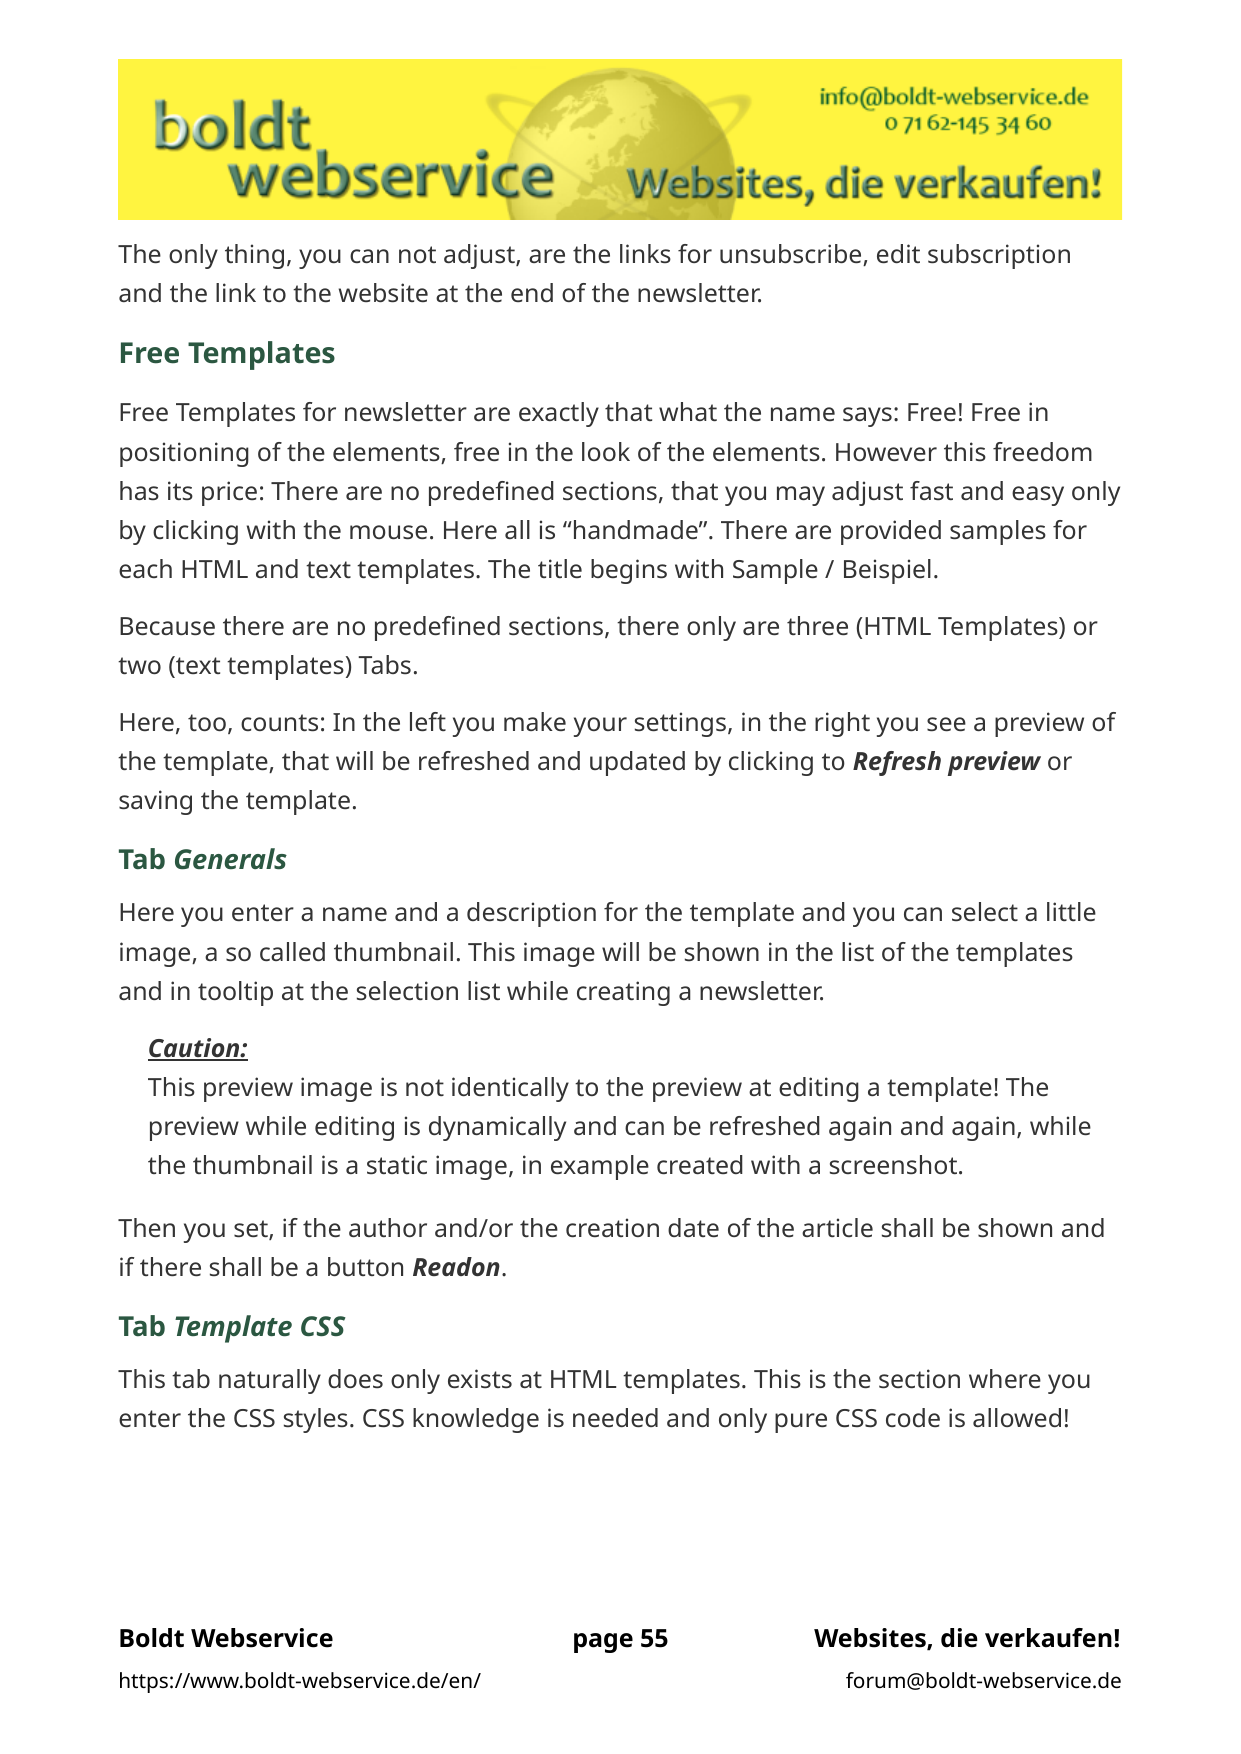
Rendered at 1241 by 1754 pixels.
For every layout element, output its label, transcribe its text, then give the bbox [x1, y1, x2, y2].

subtitle Free Templates [118, 332, 1122, 371]
picture [118, 59, 1123, 220]
text This tab naturally does only exists at HTML templates. This is the section where you enter the CSS styles. CSS knowledge is needed and only pure CSS code is allowed! [118, 1362, 1122, 1435]
text Because there are no predefined sections, there only are three (HTML Templates) or two (text templates) Tabs. [118, 609, 1122, 682]
text Here, too, counts: In the left you make your settings, in the right you see a preview of the template, that will be refreshed and updated by clicking to Refresh preview or saving the template. [118, 705, 1122, 817]
subtitle Tab Generals [118, 840, 1122, 877]
text Here you enter a name and a description for the template and you can select a little image, a so called thumbnail. This image will be shown in the list of the templates and in tooltip at the selection list while creating a newsletter. [118, 895, 1122, 1007]
subtitle Tab Template CSS [118, 1307, 1122, 1344]
text Caution: This preview image is not identically to the preview at editing a template! The preview while editing is dynamically and can be refreshed again and again, while the thumbnail is a static image, in example created with a screenshot. [148, 1030, 1122, 1182]
text The only thing, you can not adjust, are the links for unsubscribe, edit subscription and the link to the website at the end of the newsletter. [118, 236, 1122, 309]
text Then you set, if the author and/or the creation date of the article shall be shown and if there shall be a button Readon. [118, 1211, 1122, 1284]
text Free Templates for newsletter are exactly that what the name says: Free! Free in positioning of the elements, free in the look of the elements. However this freedom has its price: There are no predefined sections, that you may adjust fast and easy only by clicking with the mouse. Here all is “handmade”. There are provided samples for each HTML and text templates. The title begins with Sample / Beispiel. [118, 395, 1122, 586]
